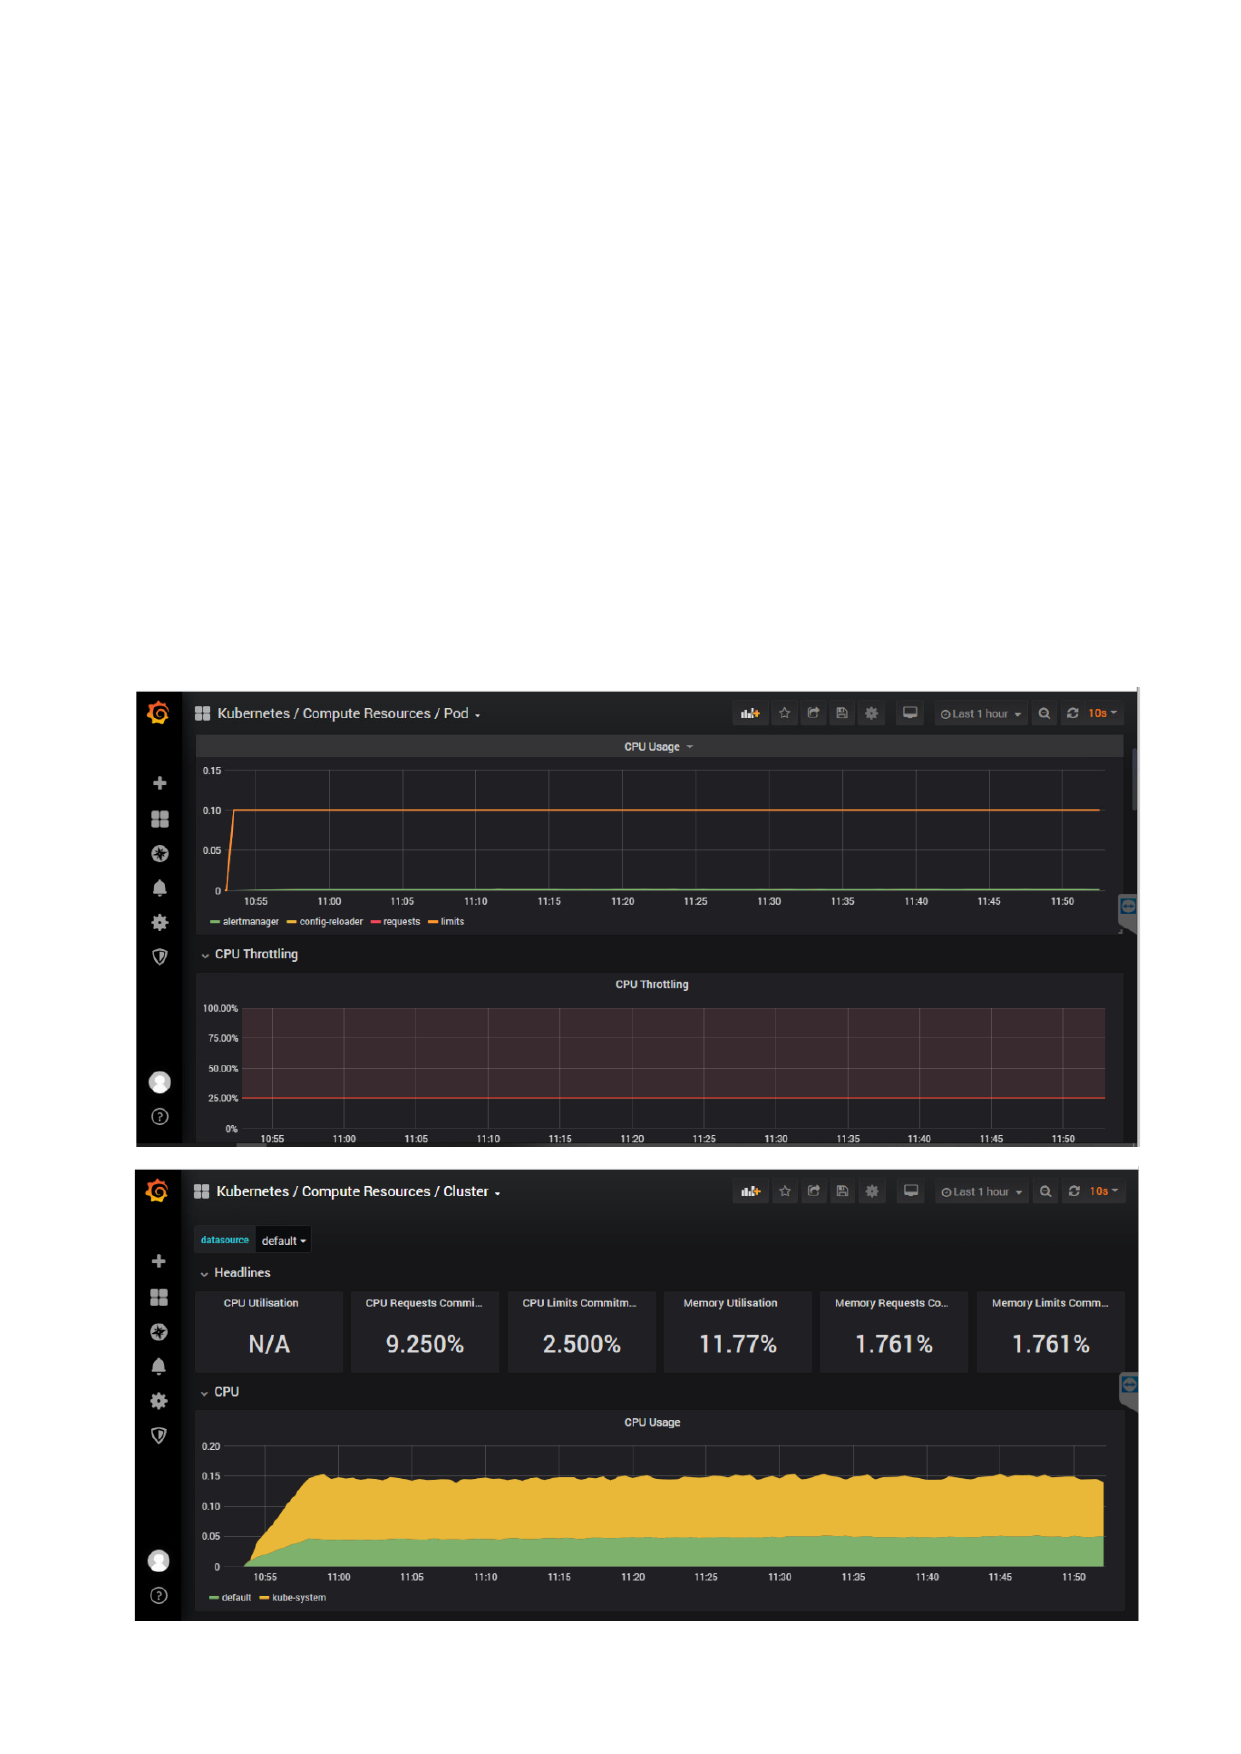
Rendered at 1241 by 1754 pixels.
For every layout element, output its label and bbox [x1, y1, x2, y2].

picture [134, 1166, 1139, 1621]
picture [136, 687, 1141, 1147]
